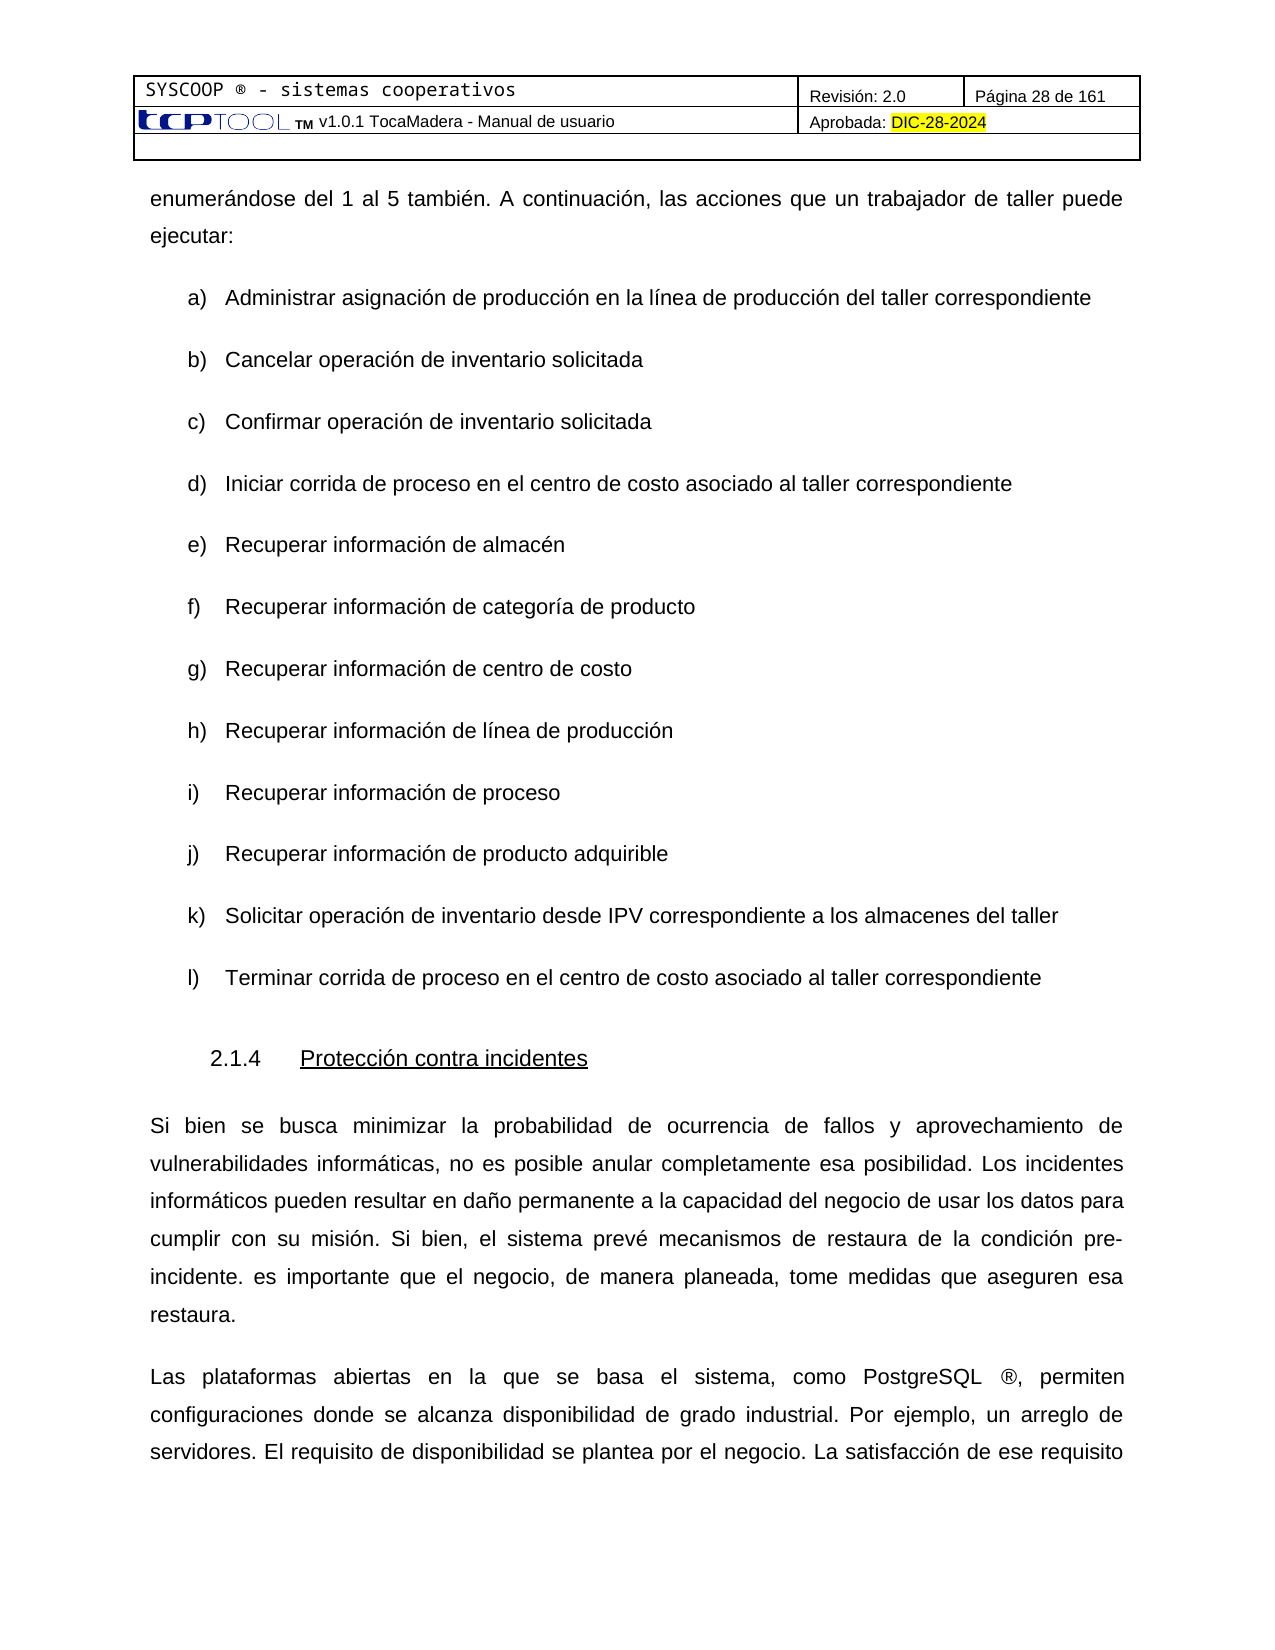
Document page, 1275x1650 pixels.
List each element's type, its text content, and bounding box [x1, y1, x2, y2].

list Recuperar información de proceso [187, 779, 1125, 804]
list Recuperar información de centro de costo [187, 656, 1125, 681]
list Solicitar operación de inventario desde IPV correspondiente a los almacenes del taller [187, 903, 1125, 928]
list Recuperar información de línea de producción [187, 718, 1125, 743]
list Confirmar operación de inventario solicitada [187, 409, 1125, 434]
list Recuperar información de almacén [187, 532, 1125, 557]
list Recuperar información de categoría de producto [187, 594, 1125, 619]
list Recuperar información de producto adquirible [187, 841, 1125, 866]
list Terminar corrida de proceso en el centro de costo asociado al taller correspondiente [187, 965, 1125, 990]
subtitle Protección contra incidentes [210, 1044, 1125, 1071]
list Administrar asignación de producción en la línea de producción del taller correspondiente [187, 285, 1125, 310]
list Cancelar operación de inventario solicitada [187, 347, 1125, 372]
text Si bien se busca minimizar la probabilidad de ocurrencia de fallos y aprovechamiento de vulnerabilidades informáticas, no es posible anular completamente esa posibilidad. Los incidentes informáticos pueden resultar en daño permanente a la capacidad del negocio de usar los datos para cumplir con su misión. Si bien, el sistema prevé mecanismos de restaura de la condición pre-incidente. es importante que el negocio, de manera planeada, tome medidas que aseguren esa restaura. [150, 1113, 1125, 1327]
text enumerándose del 1 al 5 también. A continuación, las acciones que un trabajador de taller puede ejecutar: [150, 186, 1125, 249]
picture [138, 110, 290, 130]
text Las plataformas abiertas en la que se basa el sistema, como PostgreSQL ®, permiten configuraciones donde se alcanza disponibilidad de grado industrial. Por ejemplo, un arreglo de servidores. El requisito de disponibilidad se plantea por el negocio. La satisfacción de ese requisito [150, 1364, 1125, 1464]
list Iniciar corrida de proceso en el centro de costo asociado al taller correspondiente [187, 471, 1125, 496]
